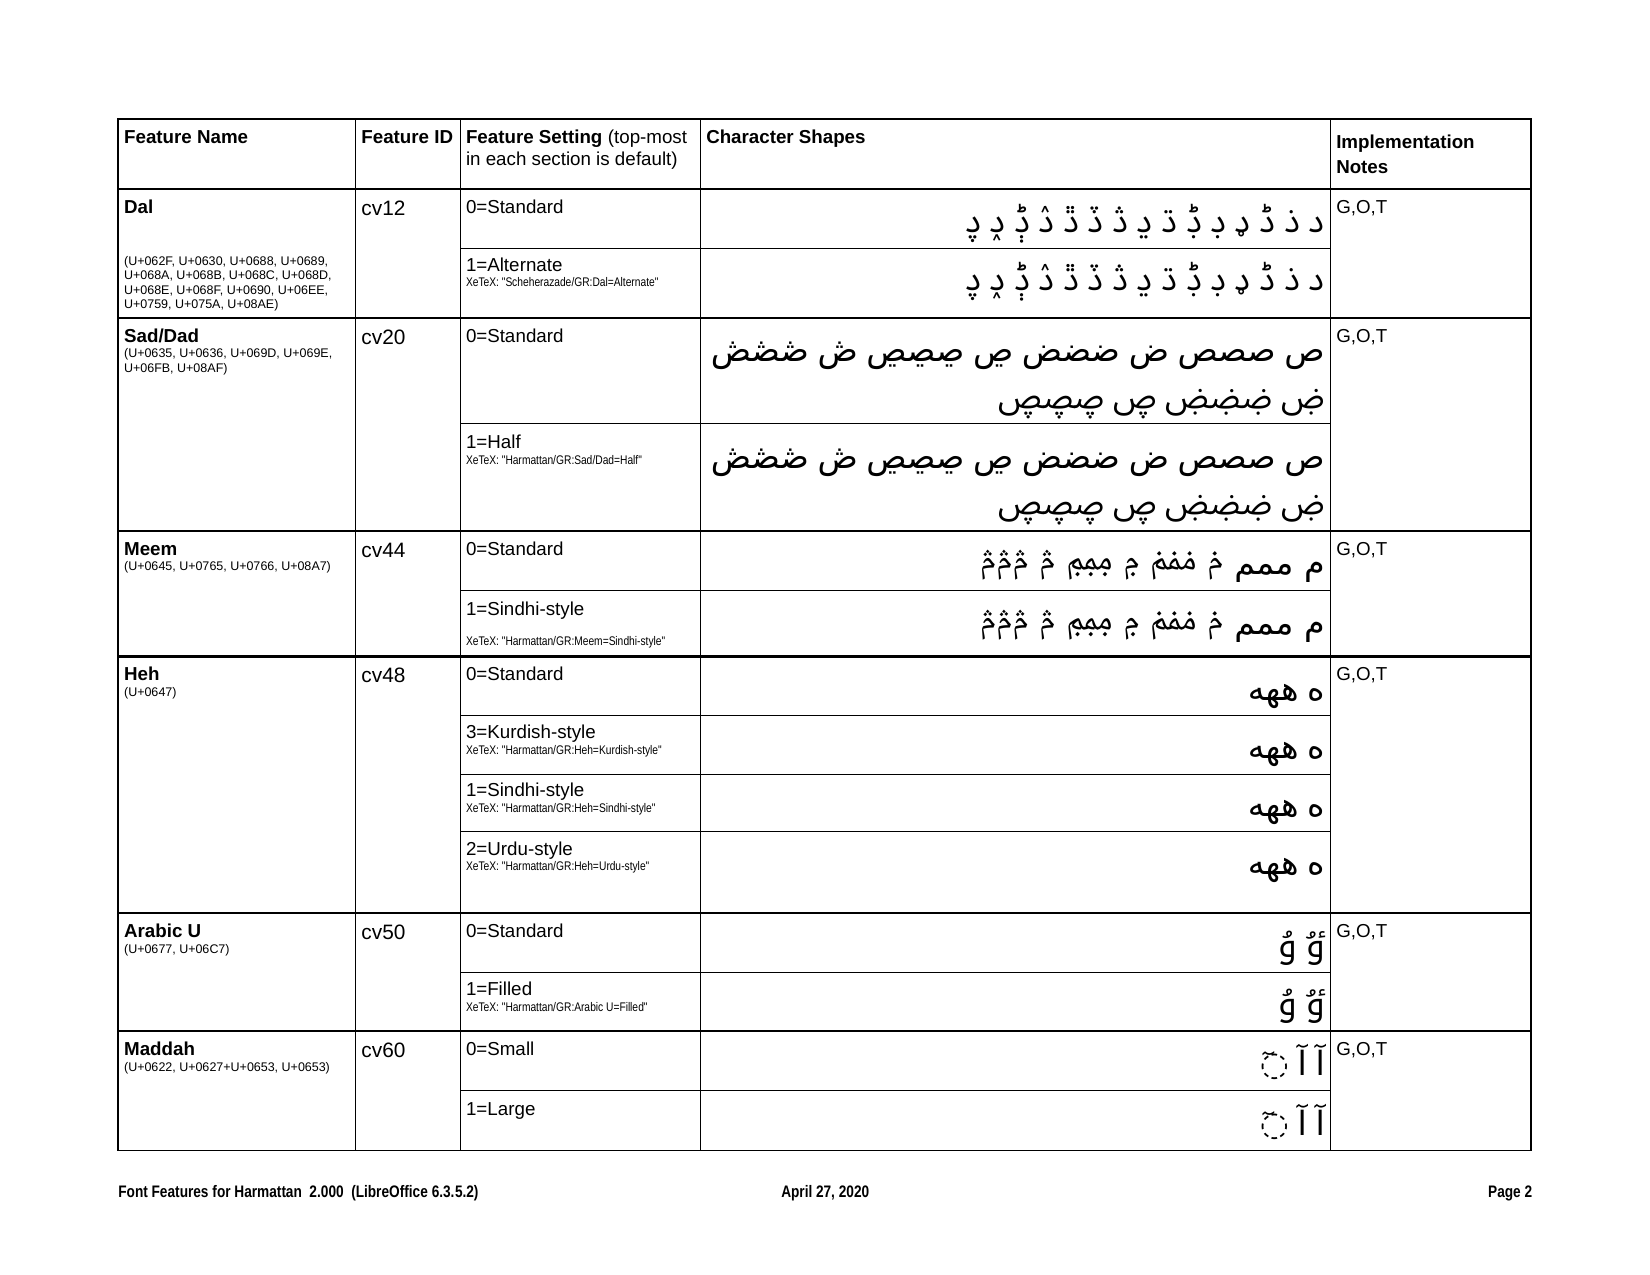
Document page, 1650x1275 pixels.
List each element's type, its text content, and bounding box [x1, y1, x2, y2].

table_header Feature ID [356, 120, 460, 188]
table_cell ه ههه [701, 775, 1330, 831]
table_cell [1331, 831, 1530, 912]
table_cell د ذ ڈ ډ ڊ ڋ ڌ ڍ ڎ ڏ ڐ ۮ ݙ ݚ ࢮ [701, 249, 1330, 317]
table_cell 1=Filled XeTeX: "Harmattan/GR:Arabic U=Filled" [461, 973, 700, 1030]
table_cell G,O,T [1331, 658, 1530, 715]
table_cell G,O,T [1331, 532, 1530, 655]
table_cell ص صصص ض ضضض ڝ ڝڝڝ ڞ ڞڞڞ ۻ ۻۻۻ ࢯ ࢯࢯࢯ [701, 424, 1330, 530]
table_cell [356, 715, 460, 773]
table_cell ٷ ۇ [701, 973, 1330, 1030]
table_cell cv12 [356, 190, 460, 248]
table_header Feature Name [119, 120, 355, 188]
table_cell ه ههه [701, 658, 1330, 715]
table_cell 0=Standard [461, 914, 700, 972]
table_cell [119, 831, 355, 912]
table_cell 2=Urdu-style XeTeX: "Harmattan/GR:Heh=Urdu-style" [461, 832, 700, 912]
table_cell Heh (U+0647) [119, 658, 355, 715]
table_cell [356, 831, 460, 912]
table_cell [356, 774, 460, 831]
table_cell [119, 972, 355, 1030]
table_cell cv60 [356, 1032, 460, 1150]
table_cell 0=Standard [461, 658, 700, 715]
table_cell ص صصص ض ضضض ڝ ڝڝڝ ڞ ڞڞڞ ۻ ۻۻۻ ࢯ ࢯࢯࢯ [701, 319, 1330, 423]
table_cell cv20 [356, 319, 460, 530]
table_cell Dal [119, 190, 355, 248]
table_cell 0=Standard [461, 190, 700, 248]
table_cell Meem (U+0645, U+0765, U+0766, U+08A7) [119, 532, 355, 655]
table_cell Arabic U (U+0677, U+06C7) [119, 914, 355, 972]
table_cell ه ههه [701, 716, 1330, 773]
table_cell 1=Alternate XeTeX: "Scheherazade/GR:Dal=Alternate" [461, 249, 700, 317]
table_cell 0=Small [461, 1032, 700, 1090]
table_cell آ آ ◌ٓ [701, 1032, 1330, 1090]
table_cell [119, 715, 355, 773]
table_cell [1331, 248, 1530, 317]
table_cell آ آ ◌ٓ [701, 1091, 1330, 1150]
table_header Character Shapes [701, 120, 1330, 188]
table_cell G,O,T [1331, 1032, 1530, 1150]
table_header Feature Setting (top-most in each section is default) [461, 120, 700, 188]
table_cell [356, 248, 460, 317]
table_cell [1331, 972, 1530, 1030]
table_cell 3=Kurdish-style XeTeX: "Harmattan/GR:Heh=Kurdish-style" [461, 716, 700, 773]
table_cell ه ههه [701, 832, 1330, 912]
table_cell 1=Sindhi-style XeTeX: "Harmattan/GR:Meem=Sindhi-style" [461, 591, 700, 655]
table_cell cv50 [356, 914, 460, 972]
table_cell ٷ ۇ [701, 914, 1330, 972]
table_cell cv44 [356, 532, 460, 655]
table_cell cv48 [356, 658, 460, 715]
table_cell د ذ ڈ ډ ڊ ڋ ڌ ڍ ڎ ڏ ڐ ۮ ݙ ݚ ࢮ [701, 190, 1330, 248]
table_cell 0=Standard [461, 532, 700, 590]
table_cell G,O,T [1331, 190, 1530, 248]
table_cell G,O,T [1331, 319, 1530, 530]
table_cell 1=Half XeTeX: "Harmattan/GR:Sad/Dad=Half" [461, 424, 700, 530]
table_cell م ممم ݥ ݥݥݥ ݦ ݦݦݦ ࢧ ࢧࢧࢧ [701, 591, 1330, 655]
table_cell Sad/Dad (U+0635, U+0636, U+069D, U+069E, U+06FB, U+08AF) [119, 319, 355, 530]
table_cell 0=Standard [461, 319, 700, 423]
table_cell (U+062F, U+0630, U+0688, U+0689, U+068A, U+068B, U+068C, U+068D, U+068E, U+068F, U+0690, U+06EE, U+0759, U+075A, U+08AE) [119, 248, 355, 317]
table_cell [119, 774, 355, 831]
table_cell م ممم ݥ ݥݥݥ ݦ ݦݦݦ ࢧ ࢧࢧࢧ [701, 532, 1330, 590]
table_cell 1=Sindhi-style XeTeX: "Harmattan/GR:Heh=Sindhi-style" [461, 775, 700, 831]
table_cell 1=Large [461, 1091, 700, 1150]
table_cell Maddah (U+0622, U+0627+U+0653, U+0653) [119, 1032, 355, 1150]
table_cell G,O,T [1331, 914, 1530, 972]
table_cell [356, 972, 460, 1030]
table_cell [1331, 774, 1530, 831]
table_cell [1331, 715, 1530, 773]
table_header Implementation Notes [1331, 120, 1530, 188]
